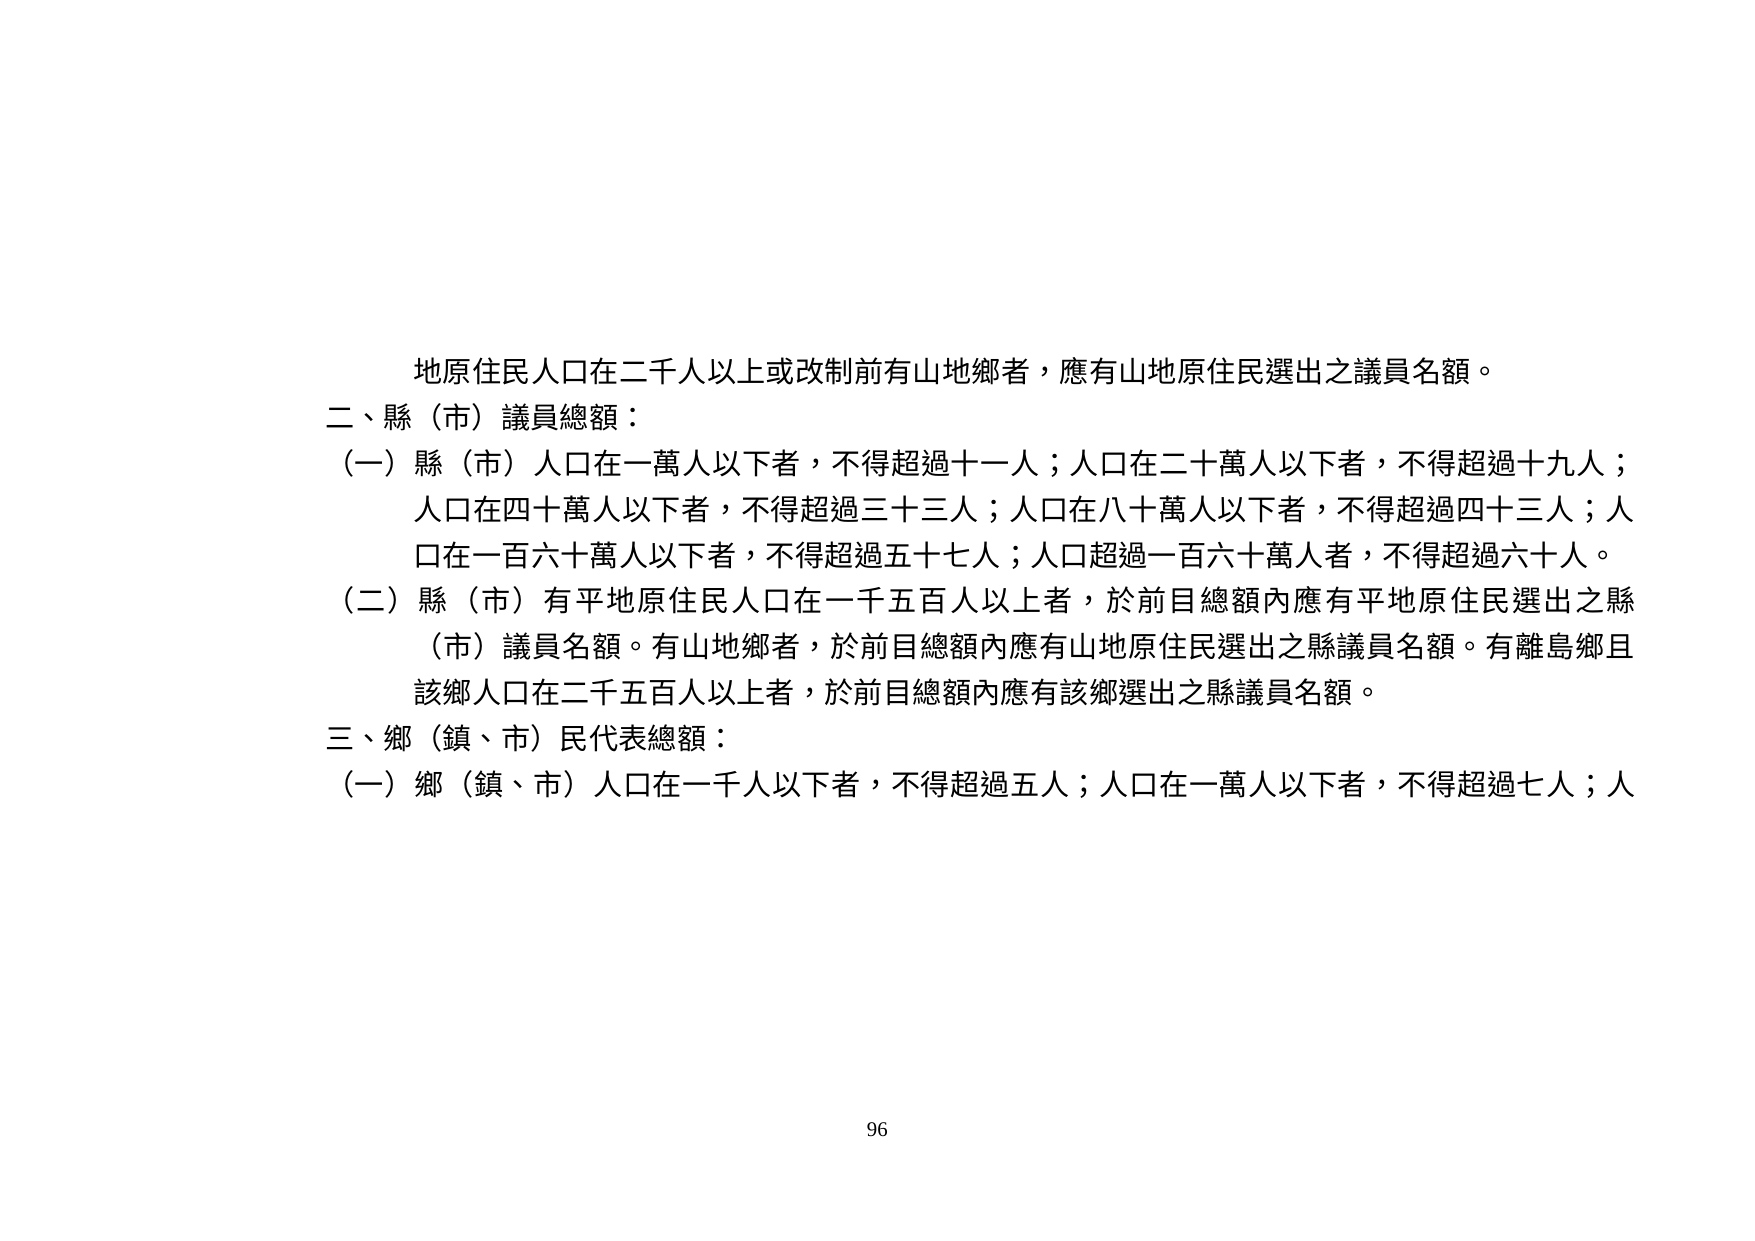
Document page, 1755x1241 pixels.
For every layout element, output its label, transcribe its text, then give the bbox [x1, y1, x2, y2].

text （一）縣（市）人口在一萬人以下者，不得超過十一人；人口在二十萬人以下者，不得超過十九人；人口在四十萬人以下者，不得超過三十三人；人口在八十萬人以下者，不得超過四十三人；人口在一百六十萬人以下者，不得超過五十七人；人口超過一百六十萬人者，不得超過六十人。 [325, 438, 1636, 575]
text 三、鄉（鎮、市）民代表總額： [131, 713, 1636, 758]
text 地原住民人口在二千人以上或改制前有山地鄉者，應有山地原住民選出之議員名額。 [325, 346, 1636, 392]
text 二、縣（市）議員總額： [131, 392, 1636, 438]
text （二）縣（市）有平地原住民人口在一千五百人以上者，於前目總額內應有平地原住民選出之縣（市）議員名額。有山地鄉者，於前目總額內應有山地原住民選出之縣議員名額。有離島鄉且該鄉人口在二千五百人以上者，於前目總額內應有該鄉選出之縣議員名額。 [325, 575, 1636, 713]
text （一）鄉（鎮、市）人口在一千人以下者，不得超過五人；人口在一萬人以下者，不得超過七人；人 [325, 758, 1636, 804]
